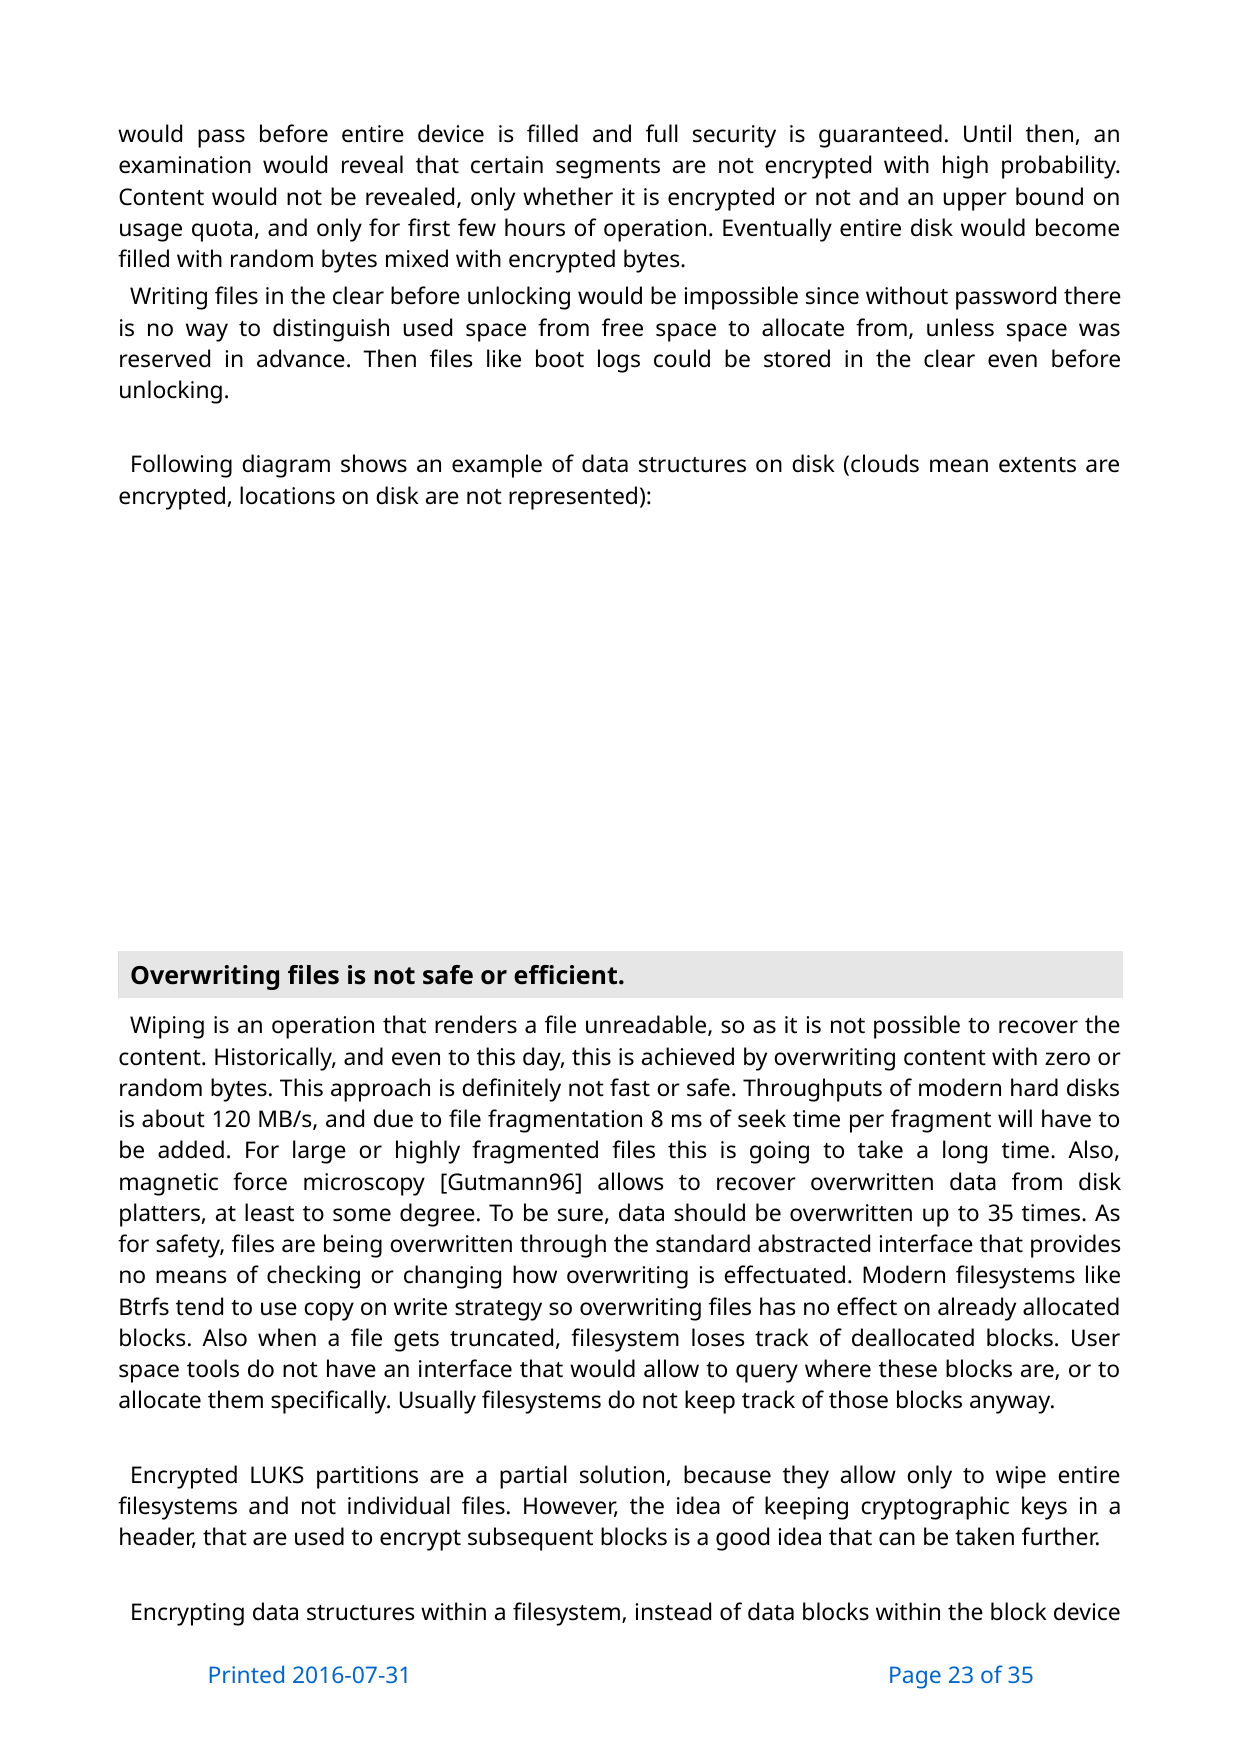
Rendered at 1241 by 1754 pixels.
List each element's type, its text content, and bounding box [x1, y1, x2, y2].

text Wiping is an operation that renders a file unreadable, so as it is not possible to recover the content. Historically, and even to this day, this is achieved by overwriting content with zero or random bytes. This approach is definitely not fast or safe. Throughputs of modern hard disks is about 120 MB/s, and due to file fragmentation 8 ms of seek time per fragment will have to be added. For large or highly fragmented files this is going to take a long time. Also, magnetic force microscopy [Gutmann96] allows to recover overwritten data from disk platters, at least to some degree. To be sure, data should be overwritten up to 35 times. As for safety, files are being overwritten through the standard abstracted interface that provides no means of checking or changing how overwriting is effectuated. Modern filesystems like Btrfs tend to use copy on write strategy so overwriting files has no effect on already allocated blocks. Also when a file gets truncated, filesystem loses track of deallocated blocks. User space tools do not have an interface that would allow to query where these blocks are, or to allocate them specifically. Usually filesystems do not keep track of those blocks anyway. [118, 1009, 1122, 1416]
text Writing files in the clear before unlocking would be impossible since without password there is no way to distinguish used space from free space to allocate from, unless space was reserved in advance. Then files like boot logs could be stored in the clear even before unlocking. [118, 280, 1122, 405]
text Encrypted LUKS partitions are a partial solution, because they allow only to wipe entire filesystems and not individual files. However, the idea of keeping cryptographic keys in a header, that are used to encrypt subsequent blocks is a good idea that can be taken further. [118, 1459, 1122, 1552]
text Following diagram shows an example of data structures on disk (clouds mean extents are encrypted, locations on disk are not represented): [118, 448, 1122, 511]
text Encrypting data structures within a filesystem, instead of data blocks within the block device [118, 1596, 1122, 1627]
subtitle Overwriting files is not safe or efficient. [119, 952, 1122, 997]
text would pass before entire device is filled and full security is guaranteed. Until then, an examination would reveal that certain segments are not encrypted with high probability. Content would not be revealed, only whether it is encrypted or not and an upper bound on usage quota, and only for first few hours of operation. Eventually entire disk would become filled with random bytes mixed with encrypted bytes. [118, 118, 1122, 274]
